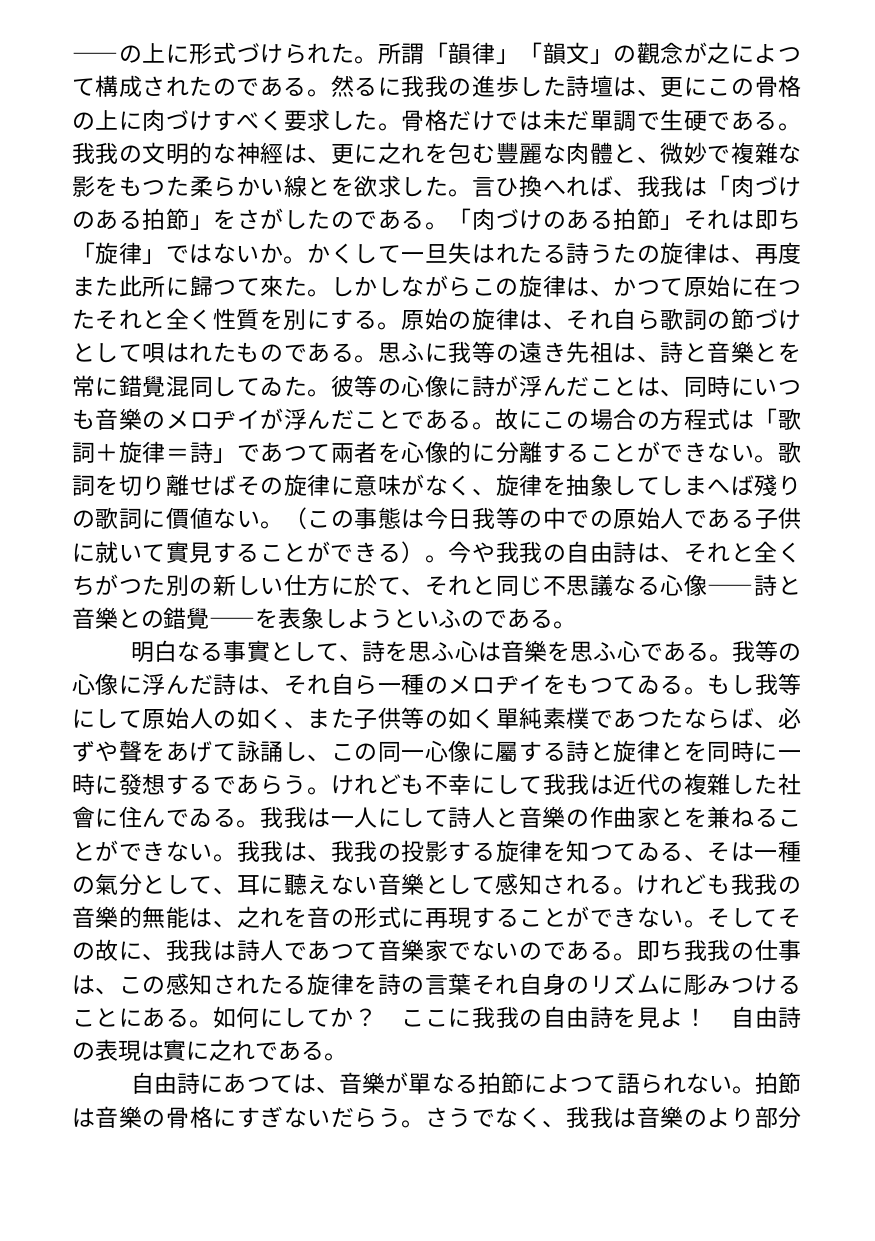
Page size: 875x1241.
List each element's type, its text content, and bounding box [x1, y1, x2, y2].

text 自由詩にあつては、音樂が單なる拍節によつて語られない。拍節は音樂の骨格にすぎないだらう。さうでなく、我我は音樂のより部分 [72, 1066, 802, 1133]
text ――の上に形式づけられた。所謂「韻律」「韻文」の觀念が之によつて構成されたのである。然るに我我の進歩した詩壇は、更にこの骨格の上に肉づけすべく要求した。骨格だけでは未だ單調で生硬である。我我の文明的な神經は、更に之れを包む豐麗な肉體と、微妙で複雜な影をもつた柔らかい線とを欲求した。言ひ換へれば、我我は「肉づけのある拍節」をさがしたのである。「肉づけのある拍節」それは即ち「旋律」ではないか。かくして一旦失はれたる詩うたの旋律は、再度また此所に歸つて來た。しかしながらこの旋律は、かつて原始に在つたそれと全く性質を別にする。原始の旋律は、それ自ら歌詞の節づけとして唄はれたものである。思ふに我等の遠き先祖は、詩と音樂とを常に錯覺混同してゐた。彼等の心像に詩が浮んだことは、同時にいつも音樂のメロヂイが浮んだことである。故にこの場合の方程式は「歌詞＋旋律＝詩」であつて兩者を心像的に分離することができない。歌詞を切り離せばその旋律に意味がなく、旋律を抽象してしまへば殘りの歌詞に價値ない。（この事態は今日我等の中での原始人である子供に就いて實見することができる）。今や我我の自由詩は、それと全くちがつた別の新しい仕方に於て、それと同じ不思議なる心像――詩と音樂との錯覺――を表象しようといふのである。 [72, 36, 802, 634]
text 明白なる事實として、詩を思ふ心は音樂を思ふ心である。我等の心像に浮んだ詩は、それ自ら一種のメロヂイをもつてゐる。もし我等にして原始人の如く、また子供等の如く單純素樸であつたならば、必ずや聲をあげて詠誦し、この同一心像に屬する詩と旋律とを同時に一時に發想するであらう。けれども不幸にして我我は近代の複雜した社會に住んでゐる。我我は一人にして詩人と音樂の作曲家とを兼ねることができない。我我は、我我の投影する旋律を知つてゐる、そは一種の氣分として、耳に聽えない音樂として感知される。けれども我我の音樂的無能は、之れを音の形式に再現することができない。そしてその故に、我我は詩人であつて音樂家でないのである。即ち我我の仕事は、この感知されたる旋律を詩の言葉それ自身のリズムに彫みつけることにある。如何にしてか？ ここに我我の自由詩を見よ！ 自由詩の表現は實に之れである。 [72, 634, 802, 1066]
